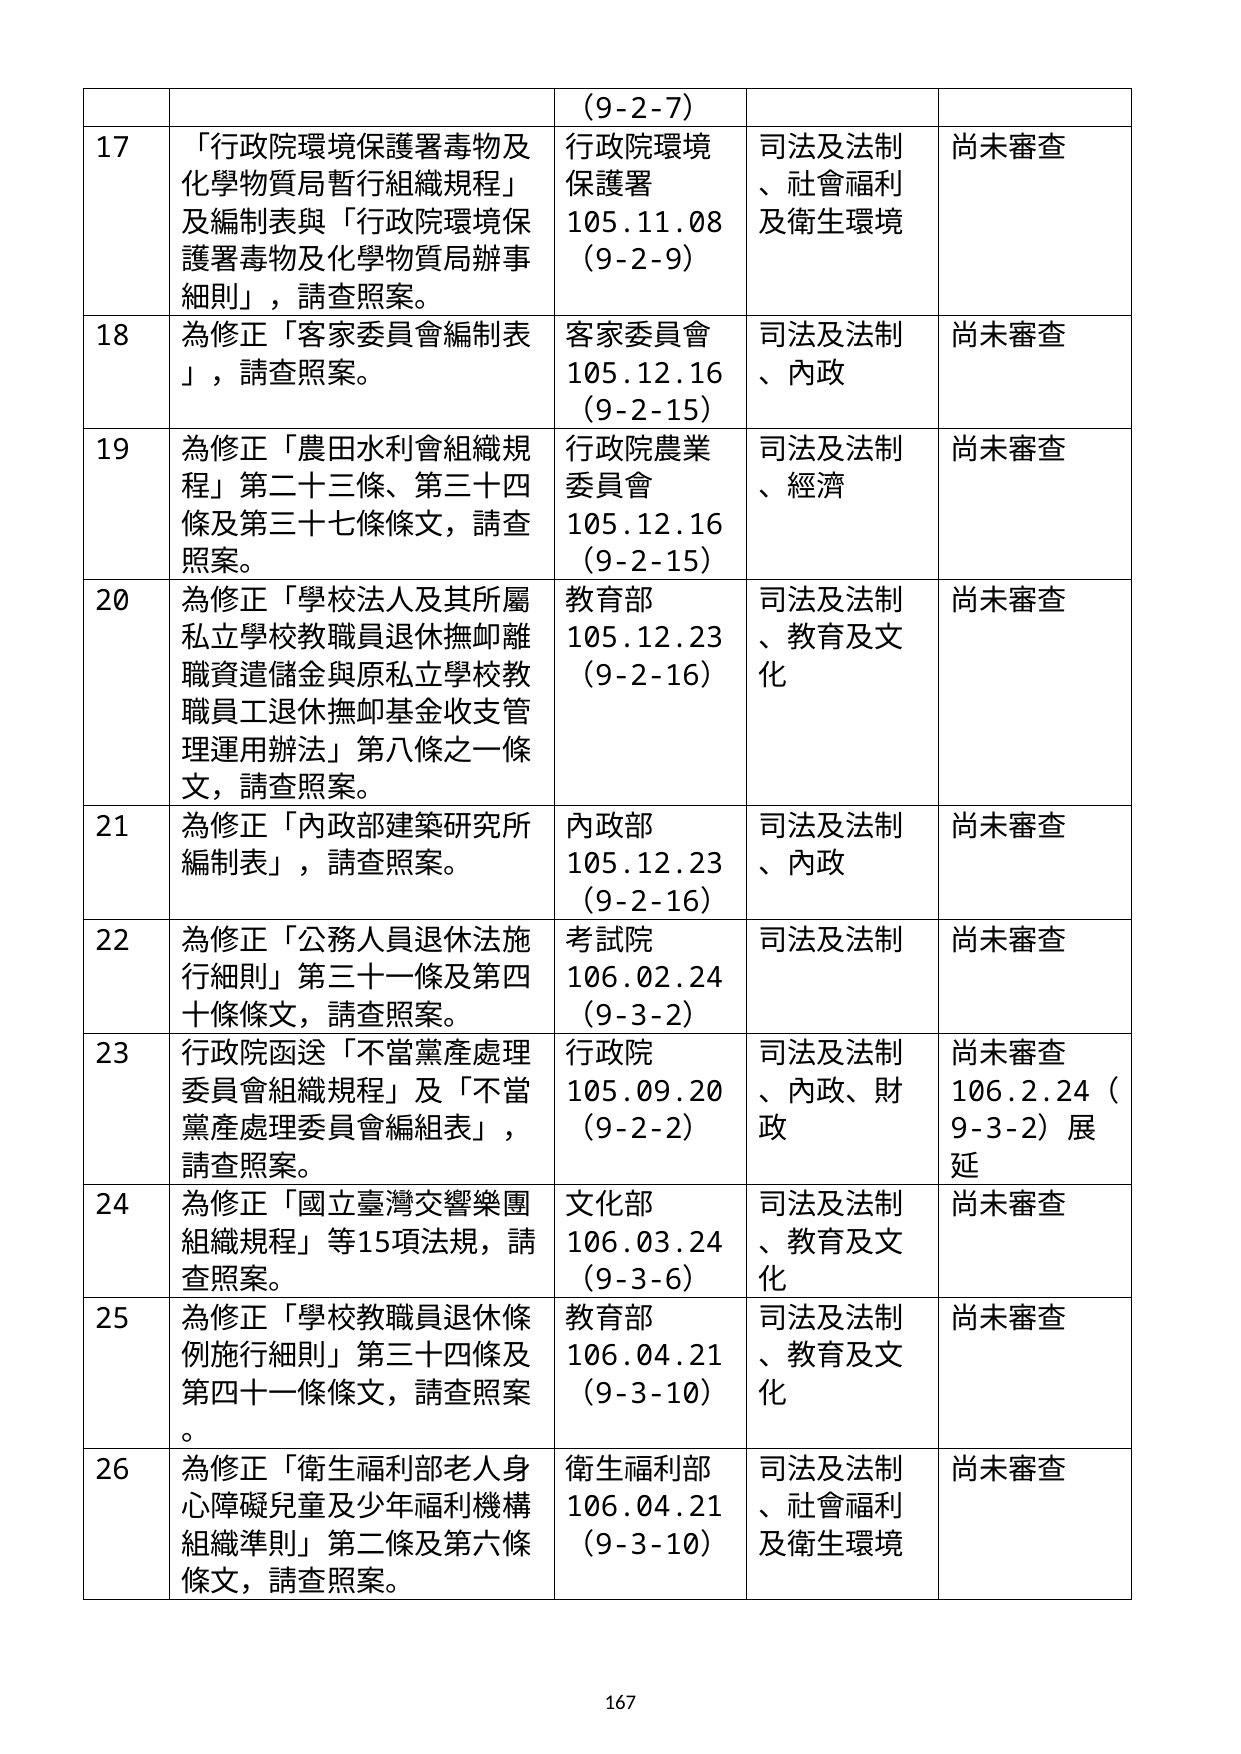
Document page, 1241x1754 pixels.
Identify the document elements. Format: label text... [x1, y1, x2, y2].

table_cell （9-2-7） [555, 89, 746, 126]
table_cell 為修正「公務人員退休法施行細則」第三十一條及第四十條條文，請查照案。 [170, 920, 554, 1032]
table_cell 24 [84, 1185, 169, 1297]
table_cell 19 [84, 429, 169, 579]
table_cell 17 [84, 127, 169, 315]
table_cell [747, 89, 938, 126]
table_cell 教育部 105.12.23 （9-2-16） [555, 580, 746, 805]
table_cell 20 [84, 580, 169, 805]
table_cell [939, 89, 1131, 126]
table_cell 尚未審查 [939, 920, 1131, 1032]
table_cell 司法及法制、教育及文化 [747, 1298, 938, 1448]
table_cell 行政院農業委員會 105.12.16 （9-2-15） [555, 429, 746, 579]
table_cell 「行政院環境保護署毒物及化學物質局暫行組織規程」及編制表與「行政院環境保護署毒物及化學物質局辦事細則」，請查照案。 [170, 127, 554, 315]
table_cell 為修正「內政部建築研究所編制表」，請查照案。 [170, 806, 554, 919]
table_cell 尚未審查 [939, 1449, 1131, 1599]
table_cell 尚未審查 [939, 806, 1131, 919]
table_cell 為修正「國立臺灣交響樂團組織規程」等15項法規，請查照案。 [170, 1185, 554, 1297]
table_cell 為修正「客家委員會編制表」，請查照案。 [170, 316, 554, 428]
table_cell 司法及法制、社會福利及衛生環境 [747, 1449, 938, 1599]
table_cell 尚未審查 [939, 1298, 1131, 1448]
table_cell [84, 89, 169, 126]
table_cell 18 [84, 316, 169, 428]
table_cell 司法及法制、內政、財政 [747, 1034, 938, 1183]
table_cell 26 [84, 1449, 169, 1599]
table_cell 23 [84, 1034, 169, 1183]
table_cell 內政部 105.12.23 （9-2-16） [555, 806, 746, 919]
table_cell 文化部 106.03.24 （9-3-6） [555, 1185, 746, 1297]
table_cell 為修正「衛生福利部老人身心障礙兒童及少年福利機構組織準則」第二條及第六條條文，請查照案。 [170, 1449, 554, 1599]
table_cell 尚未審查 106.2.24（9-3-2）展延 [939, 1034, 1131, 1183]
table_cell 行政院函送「不當黨產處理委員會組織規程」及「不當黨產處理委員會編組表」，請查照案。 [170, 1034, 554, 1183]
table_cell 尚未審查 [939, 580, 1131, 805]
table_cell 行政院 105.09.20 （9-2-2） [555, 1034, 746, 1183]
table_cell [170, 89, 554, 126]
table_cell 為修正「農田水利會組織規程」第二十三條、第三十四條及第三十七條條文，請查照案。 [170, 429, 554, 579]
table_cell 司法及法制、社會福利及衛生環境 [747, 127, 938, 315]
table_cell 教育部 106.04.21 （9-3-10） [555, 1298, 746, 1448]
table_cell 尚未審查 [939, 316, 1131, 428]
table_cell 尚未審查 [939, 1185, 1131, 1297]
table_cell 司法及法制 [747, 920, 938, 1032]
table_cell 25 [84, 1298, 169, 1448]
table_cell 司法及法制、內政 [747, 316, 938, 428]
table_cell 司法及法制、內政 [747, 806, 938, 919]
table_cell 尚未審查 [939, 127, 1131, 315]
table_cell 考試院 106.02.24 （9-3-2） [555, 920, 746, 1032]
table_cell 司法及法制、教育及文化 [747, 580, 938, 805]
table_cell 司法及法制、教育及文化 [747, 1185, 938, 1297]
table_cell 為修正「學校教職員退休條例施行細則」第三十四條及第四十一條條文，請查照案。 [170, 1298, 554, 1448]
table_cell 司法及法制、經濟 [747, 429, 938, 579]
table_cell 衛生福利部 106.04.21 （9-3-10） [555, 1449, 746, 1599]
table_cell 為修正「學校法人及其所屬私立學校教職員退休撫卹離職資遣儲金與原私立學校教職員工退休撫卹基金收支管理運用辦法」第八條之一條文，請查照案。 [170, 580, 554, 805]
table_cell 客家委員會 105.12.16 （9-2-15） [555, 316, 746, 428]
table_cell 21 [84, 806, 169, 919]
table_cell 22 [84, 920, 169, 1032]
table_cell 尚未審查 [939, 429, 1131, 579]
table_cell 行政院環境保護署 105.11.08 （9-2-9） [555, 127, 746, 315]
